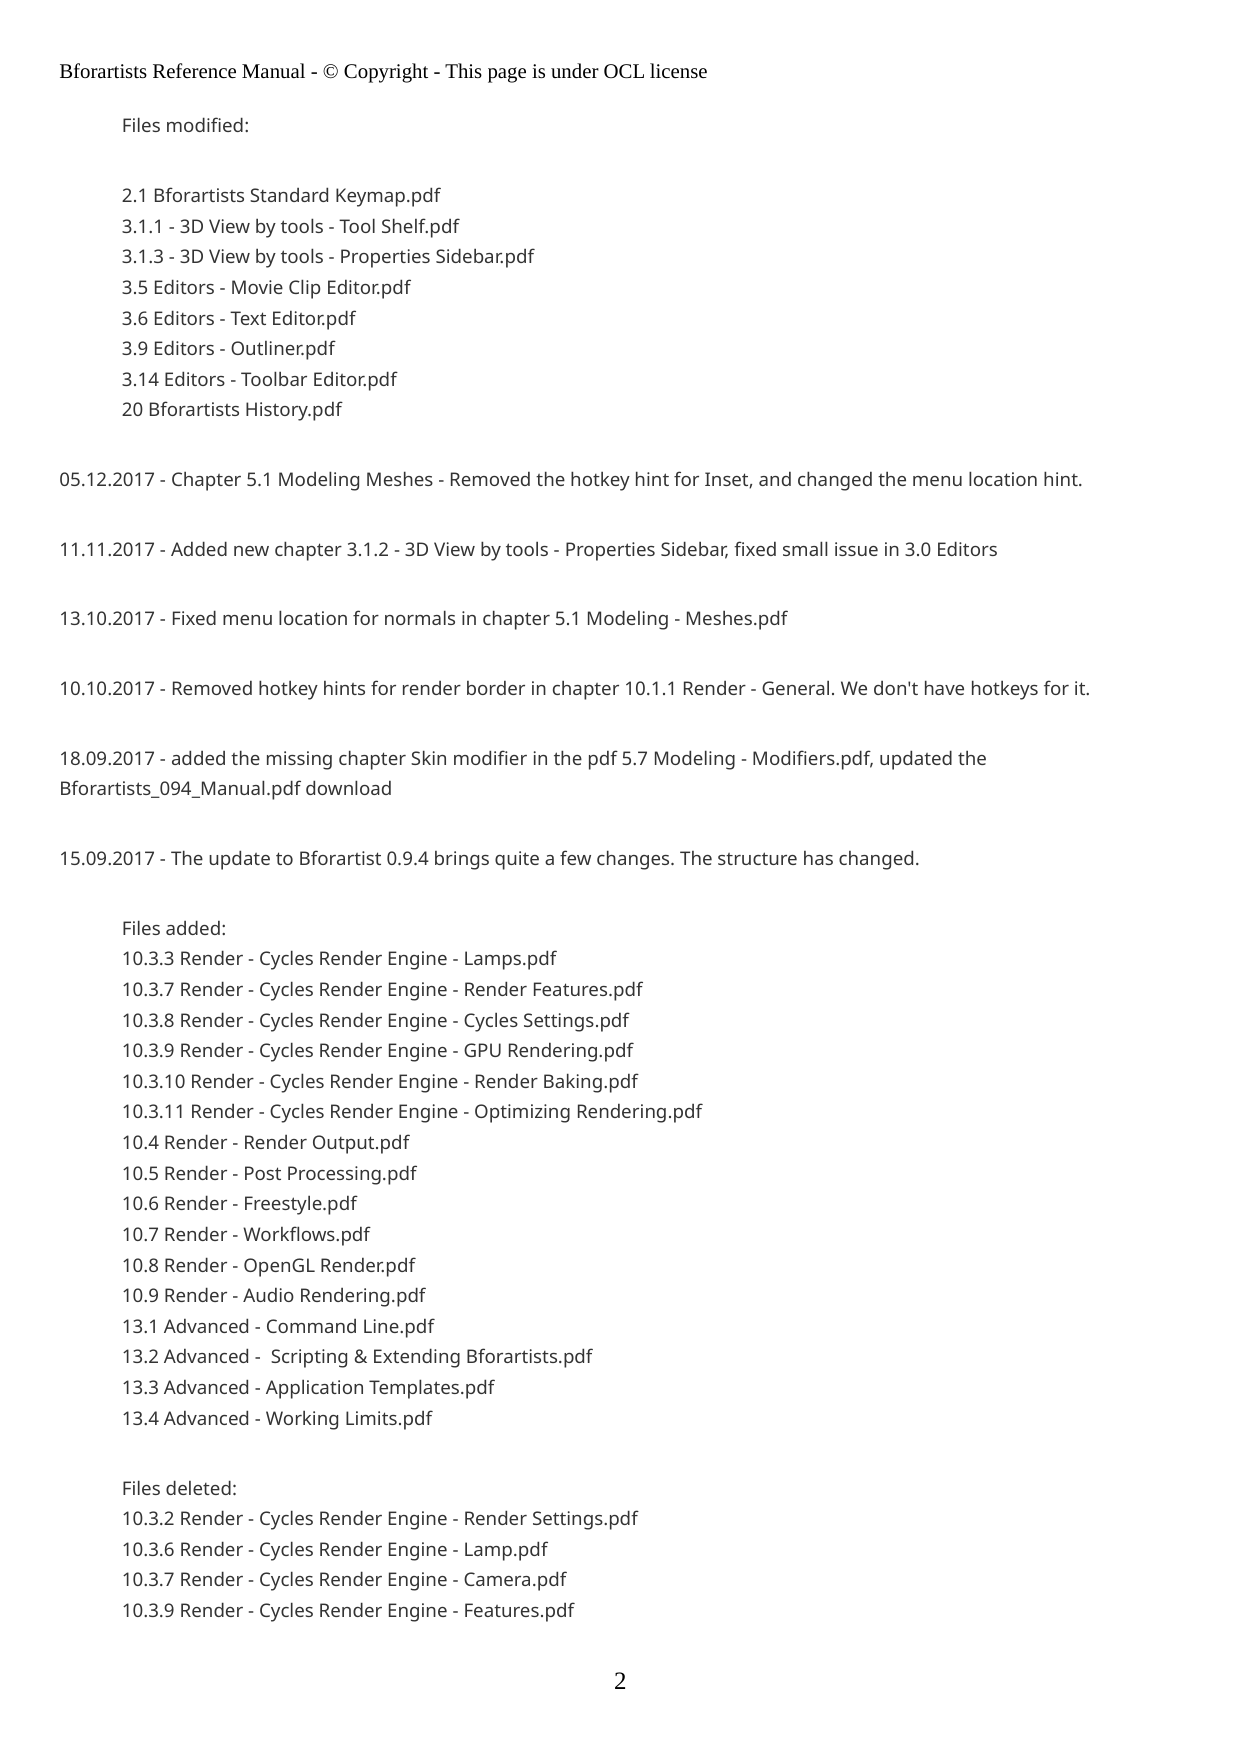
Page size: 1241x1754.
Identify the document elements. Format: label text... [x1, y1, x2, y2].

text Files added: 10.3.3 Render - Cycles Render Engine - Lamps.pdf 10.3.7 Render - Cycles Render Engine - Render Features.pdf 10.3.8 Render - Cycles Render Engine - Cycles Settings.pdf 10.3.9 Render - Cycles Render Engine - GPU Rendering.pdf 10.3.10 Render - Cycles Render Engine - Render Baking.pdf 10.3.11 Render - Cycles Render Engine - Optimizing Rendering.pdf 10.4 Render - Render Output.pdf 10.5 Render - Post Processing.pdf 10.6 Render - Freestyle.pdf 10.7 Render - Workflows.pdf 10.8 Render - OpenGL Render.pdf 10.9 Render - Audio Rendering.pdf 13.1 Advanced - Command Line.pdf 13.2 Advanced - Scripting & Extending Bforartists.pdf 13.3 Advanced - Application Templates.pdf 13.4 Advanced - Working Limits.pdf [122, 915, 1181, 1431]
text 11.11.2017 - Added new chapter 3.1.2 - 3D View by tools - Properties Sidebar, fixed small issue in 3.0 Editors [59, 536, 1181, 562]
text Files deleted: 10.3.2 Render - Cycles Render Engine - Render Settings.pdf 10.3.6 Render - Cycles Render Engine - Lamp.pdf 10.3.7 Render - Cycles Render Engine - Camera.pdf 10.3.9 Render - Cycles Render Engine - Features.pdf [122, 1475, 1181, 1623]
text 05.12.2017 - Chapter 5.1 Modeling Meshes - Removed the hotkey hint for Inset, and changed the menu location hint. [59, 466, 1181, 492]
text Files modified: [122, 113, 1181, 138]
text 18.09.2017 - added the missing chapter Skin modifier in the pdf 5.7 Modeling - Modifiers.pdf, updated the Bforartists_094_Manual.pdf download [59, 745, 1181, 801]
text 15.09.2017 - The update to Bforartist 0.9.4 brings quite a few changes. The structure has changed. [59, 845, 1181, 871]
text 10.10.2017 - Removed hotkey hints for render border in chapter 10.1.1 Render - General. We don't have hotkeys for it. [59, 675, 1181, 701]
text 13.10.2017 - Fixed menu location for normals in chapter 5.1 Modeling - Meshes.pdf [59, 606, 1181, 631]
text 2.1 Bforartists Standard Keymap.pdf 3.1.1 - 3D View by tools - Tool Shelf.pdf 3.1.3 - 3D View by tools - Properties Sidebar.pdf 3.5 Editors - Movie Clip Editor.pdf 3.6 Editors - Text Editor.pdf 3.9 Editors - Outliner.pdf 3.14 Editors - Toolbar Editor.pdf 20 Bforartists History.pdf [122, 182, 1181, 422]
